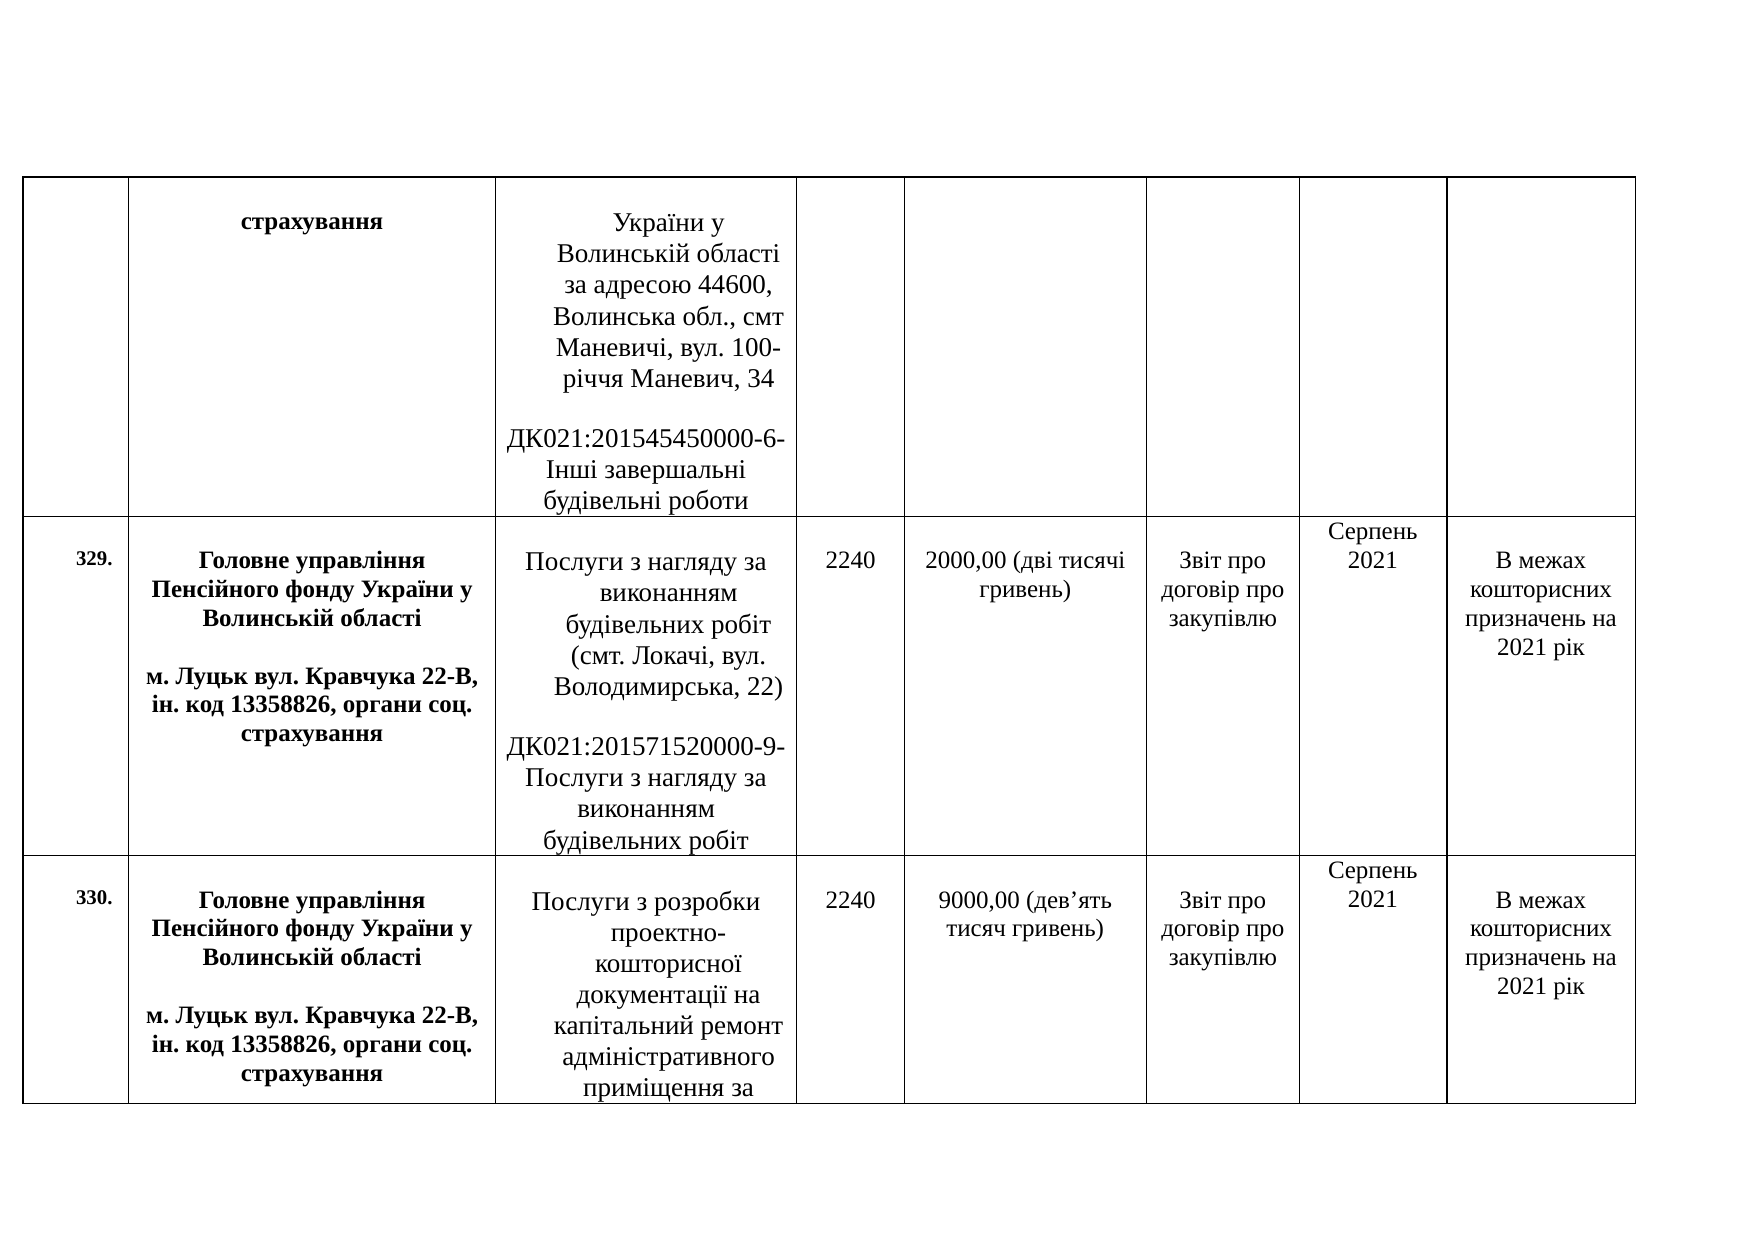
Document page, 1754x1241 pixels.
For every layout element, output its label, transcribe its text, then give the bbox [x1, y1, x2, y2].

table_cell 9000,00 (дев’ять тисяч гривень) [905, 856, 1146, 1103]
table_cell [24, 856, 128, 1103]
table_cell 2000,00 (дві тисячі гривень) [905, 517, 1146, 855]
table_cell Послуги з розробки проектно-кошторисної документації на капітальний ремонт адміністративного приміщення за [496, 856, 796, 1103]
table_cell України у Волинській області за адресою 44600, Волинська обл., смт Маневичі, вул. 100-річчя Маневич, 34 ДК021:201545450000-6-Інші завершальні будівельні роботи [496, 178, 796, 516]
table_cell [797, 178, 904, 516]
table_cell Звіт про договір про закупівлю [1147, 517, 1299, 855]
table_cell Головне управління Пенсійного фонду України у Волинській області м. Луцьк вул. Кравчука 22-В, ін. код 13358826, органи соц. страхування [129, 856, 495, 1103]
table_cell 2240 [797, 517, 904, 855]
table_cell Звіт про договір про закупівлю [1147, 856, 1299, 1103]
table_cell Головне управління Пенсійного фонду України у Волинській області м. Луцьк вул. Кравчука 22-В, ін. код 13358826, органи соц. страхування [129, 517, 495, 855]
table_cell [24, 517, 128, 855]
table_cell В межах кошторисних призначень на 2021 рік [1448, 517, 1635, 855]
table_cell [1448, 178, 1635, 516]
table_cell [905, 178, 1146, 516]
table_cell 2240 [797, 856, 904, 1103]
table_cell Послуги з нагляду за виконанням будівельних робіт (смт. Локачі, вул. Володимирська, 22) ДК021:201571520000-9-Послуги з нагляду за виконанням будівельних робіт [496, 517, 796, 855]
table_cell [1147, 178, 1299, 516]
table_cell страхування [129, 178, 495, 516]
table_cell [1300, 178, 1446, 516]
table_cell В межах кошторисних призначень на 2021 рік [1448, 856, 1635, 1103]
table_cell [24, 178, 128, 516]
table_cell Cерпень 2021 [1300, 856, 1446, 1103]
table_cell Cерпень 2021 [1300, 517, 1446, 855]
